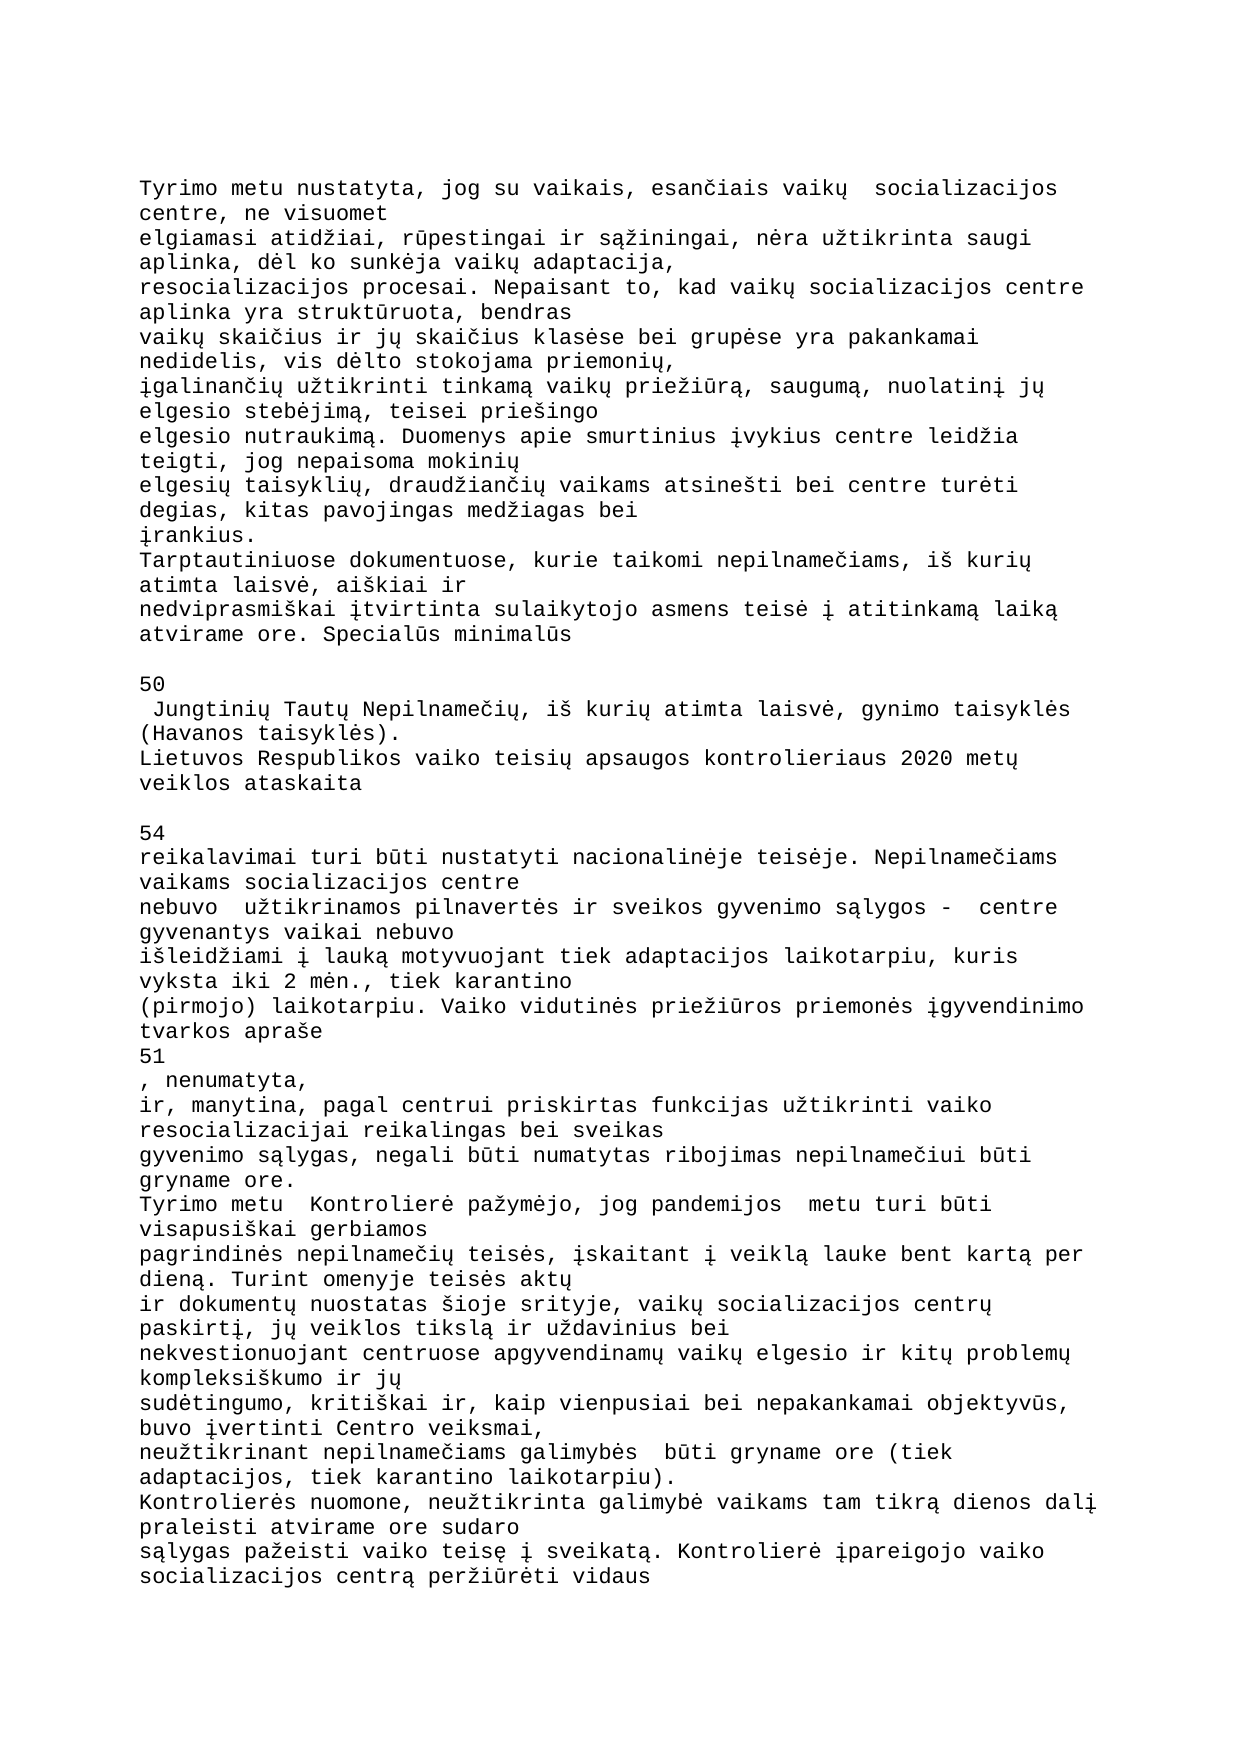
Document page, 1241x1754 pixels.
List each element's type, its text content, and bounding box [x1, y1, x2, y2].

text sąlygas pažeisti vaiko teisę į sveikatą. Kontrolierė įpareigojo vaiko socializacijos centrą peržiūrėti vidaus [139, 1541, 1101, 1590]
text 54 [139, 822, 1101, 847]
text Tarptautiniuose dokumentuose, kurie taikomi nepilnamečiams, iš kurių atimta laisvė, aiškiai ir [139, 549, 1101, 599]
text ir, manytina, pagal centrui priskirtas funkcijas užtikrinti vaiko resocializacijai reikalingas bei sveikas [139, 1094, 1101, 1144]
text resocializacijos procesai. Nepaisant to, kad vaikų socializacijos centre aplinka yra struktūruota, bendras [139, 276, 1101, 326]
text Tyrimo metu Kontrolierė pažymėjo, jog pandemijos metu turi būti visapusiškai gerbiamos [139, 1194, 1101, 1243]
text įrankius. [139, 524, 1101, 549]
text elgiamasi atidžiai, rūpestingai ir sąžiningai, nėra užtikrinta saugi aplinka, dėl ko sunkėja vaikų adaptacija, [139, 227, 1101, 276]
text ir dokumentų nuostatas šioje srityje, vaikų socializacijos centrų paskirtį, jų veiklos tikslą ir uždavinius bei [139, 1293, 1101, 1342]
text nedviprasmiškai įtvirtinta sulaikytojo asmens teisė į atitinkamą laiką atvirame ore. Specialūs minimalūs [139, 599, 1101, 648]
text elgesių taisyklių, draudžiančių vaikams atsinešti bei centre turėti degias, kitas pavojingas medžiagas bei [139, 475, 1101, 524]
text Kontrolierės nuomone, neužtikrinta galimybė vaikams tam tikrą dienos dalį praleisti atvirame ore sudaro [139, 1491, 1101, 1541]
text elgesio nutraukimą. Duomenys apie smurtinius įvykius centre leidžia teigti, jog nepaisoma mokinių [139, 425, 1101, 475]
text , nenumatyta, [139, 1070, 1101, 1094]
text Jungtinių Tautų Nepilnamečių, iš kurių atimta laisvė, gynimo taisyklės (Havanos taisyklės). [139, 698, 1101, 747]
text neužtikrinant nepilnamečiams galimybės būti gryname ore (tiek adaptacijos, tiek karantino laikotarpiu). [139, 1442, 1101, 1491]
text vaikų skaičius ir jų skaičius klasėse bei grupėse yra pakankamai nedidelis, vis dėlto stokojama priemonių, [139, 326, 1101, 376]
text (pirmojo) laikotarpiu. Vaiko vidutinės priežiūros priemonės įgyvendinimo tvarkos apraše [139, 995, 1101, 1045]
text nebuvo užtikrinamos pilnavertės ir sveikos gyvenimo sąlygos - centre gyvenantys vaikai nebuvo [139, 896, 1101, 946]
text reikalavimai turi būti nustatyti nacionalinėje teisėje. Nepilnamečiams vaikams socializacijos centre [139, 847, 1101, 896]
text nekvestionuojant centruose apgyvendinamų vaikų elgesio ir kitų problemų kompleksiškumo ir jų [139, 1342, 1101, 1392]
text Tyrimo metu nustatyta, jog su vaikais, esančiais vaikų socializacijos centre, ne visuomet [139, 177, 1101, 227]
text pagrindinės nepilnamečių teisės, įskaitant į veiklą lauke bent kartą per dieną. Turint omenyje teisės aktų [139, 1243, 1101, 1293]
text gyvenimo sąlygas, negali būti numatytas ribojimas nepilnamečiui būti gryname ore. [139, 1144, 1101, 1194]
text 50 [139, 673, 1101, 698]
text 51 [139, 1045, 1101, 1070]
text Lietuvos Respublikos vaiko teisių apsaugos kontrolieriaus 2020 metų veiklos ataskaita [139, 747, 1101, 797]
text sudėtingumo, kritiškai ir, kaip vienpusiai bei nepakankamai objektyvūs, buvo įvertinti Centro veiksmai, [139, 1392, 1101, 1442]
text išleidžiami į lauką motyvuojant tiek adaptacijos laikotarpiu, kuris vyksta iki 2 mėn., tiek karantino [139, 946, 1101, 995]
text įgalinančių užtikrinti tinkamą vaikų priežiūrą, saugumą, nuolatinį jų elgesio stebėjimą, teisei priešingo [139, 376, 1101, 425]
